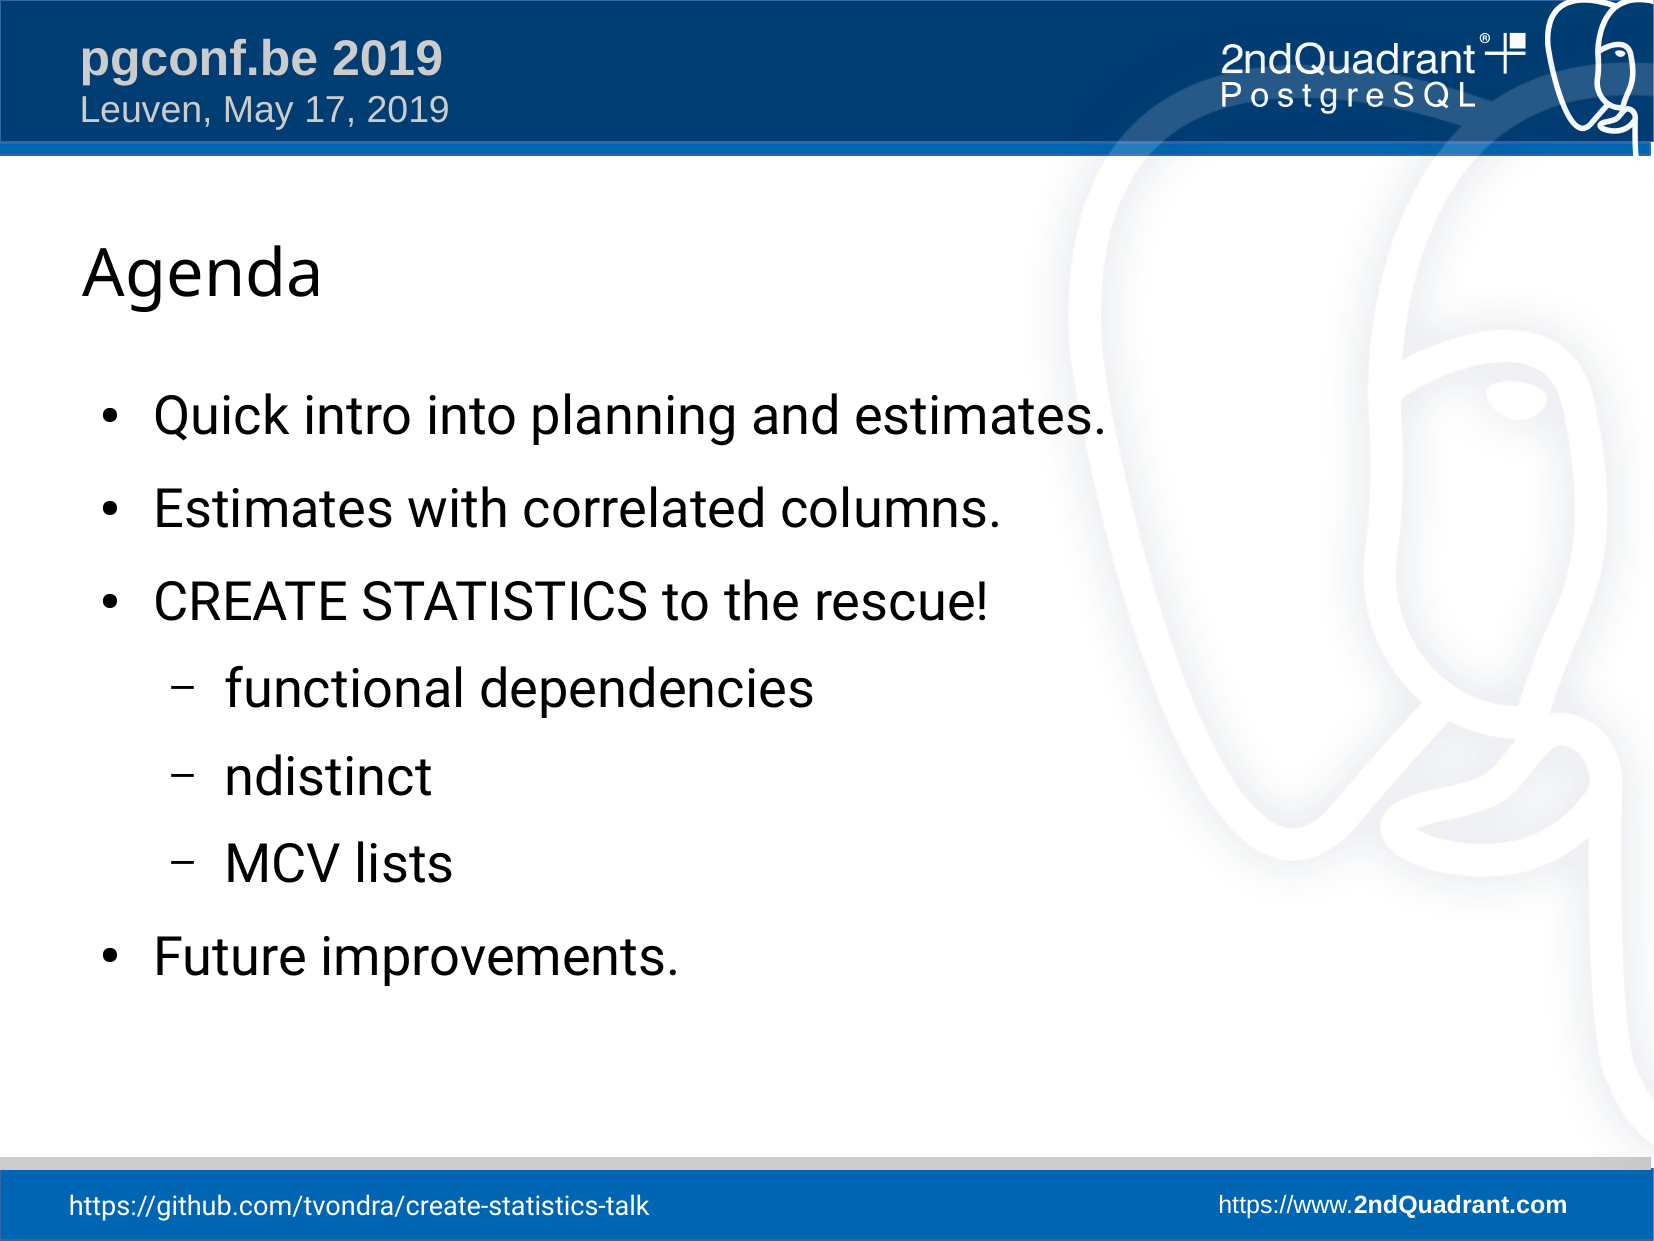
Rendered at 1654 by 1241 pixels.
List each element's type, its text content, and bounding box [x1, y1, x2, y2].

picture [632, 0, 1654, 1241]
list Quick intro into planning and estimates. Estimates with correlated columns. CREATE STATISTICS to the rescue! functional dependencies ndistinct MCV lists Future improvements. [82, 384, 1571, 1104]
title Agenda [82, 167, 1571, 375]
